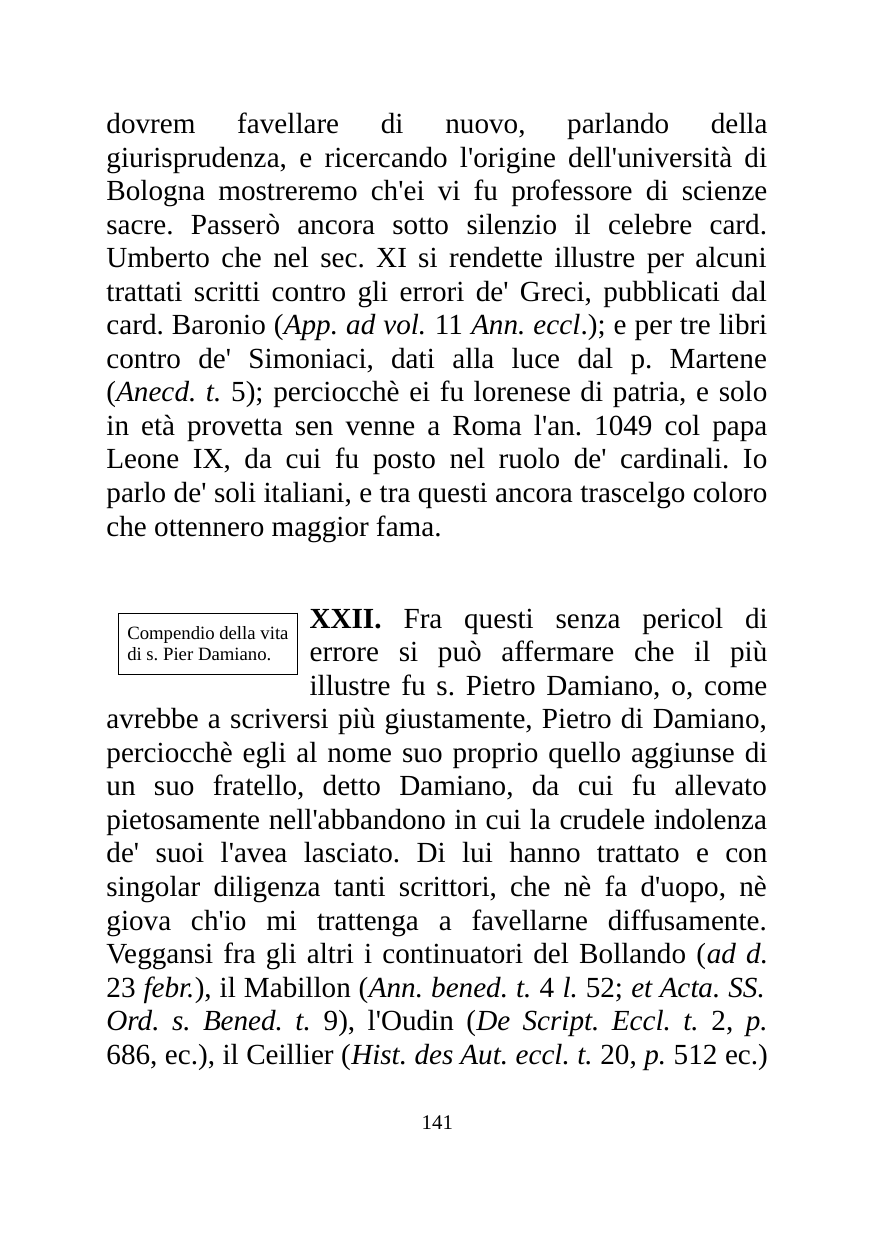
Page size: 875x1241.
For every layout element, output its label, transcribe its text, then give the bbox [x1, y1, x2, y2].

text Compendio della vita di s. Pier Damiano. [127, 622, 288, 665]
text dovrem favellare di nuovo, parlando della giurisprudenza, e ricercando l'origine dell'università di Bologna mostreremo ch'ei vi fu professore di scienze sacre. Passerò ancora sotto silenzio il celebre card. Umberto che nel sec. XI si rendette illustre per alcuni trattati scritti contro gli errori de' Greci, pubblicati dal card. Baronio (App. ad vol. 11 Ann. eccl.); e per tre libri contro de' Simoniaci, dati alla luce dal p. Martene (Anecd. t. 5); perciocchè ei fu lorenese di patria, e solo in età provetta sen venne a Roma l'an. 1049 col papa Leone IX, da cui fu posto nel ruolo de' cardinali. Io parlo de' soli italiani, e tra questi ancora trascelgo coloro che ottennero maggior fama. [106, 106, 768, 542]
text XXII. Fra questi senza pericol di errore si può affermare che il più illustre fu s. Pietro Damiano, o, come avrebbe a scriversi più giustamente, Pietro di Damiano, perciocchè egli al nome suo proprio quello aggiunse di un suo fratello, detto Damiano, da cui fu allevato pietosamente nell'abbandono in cui la crudele indolenza de' suoi l'avea lasciato. Di lui hanno trattato e con singolar diligenza tanti scrittori, che nè fa d'uopo, nè giova ch'io mi trattenga a favellarne diffusamente. Veggansi fra gli altri i continuatori del Bollando (ad d. 23 febr.), il Mabillon (Ann. bened. t. 4 l. 52; et Acta. SS. Ord. s. Bened. t. 9), l'Oudin (De Script. Eccl. t. 2, p. 686, ec.), il Ceillier (Hist. des Aut. eccl. t. 20, p. 512 ec.) [106, 601, 768, 1070]
